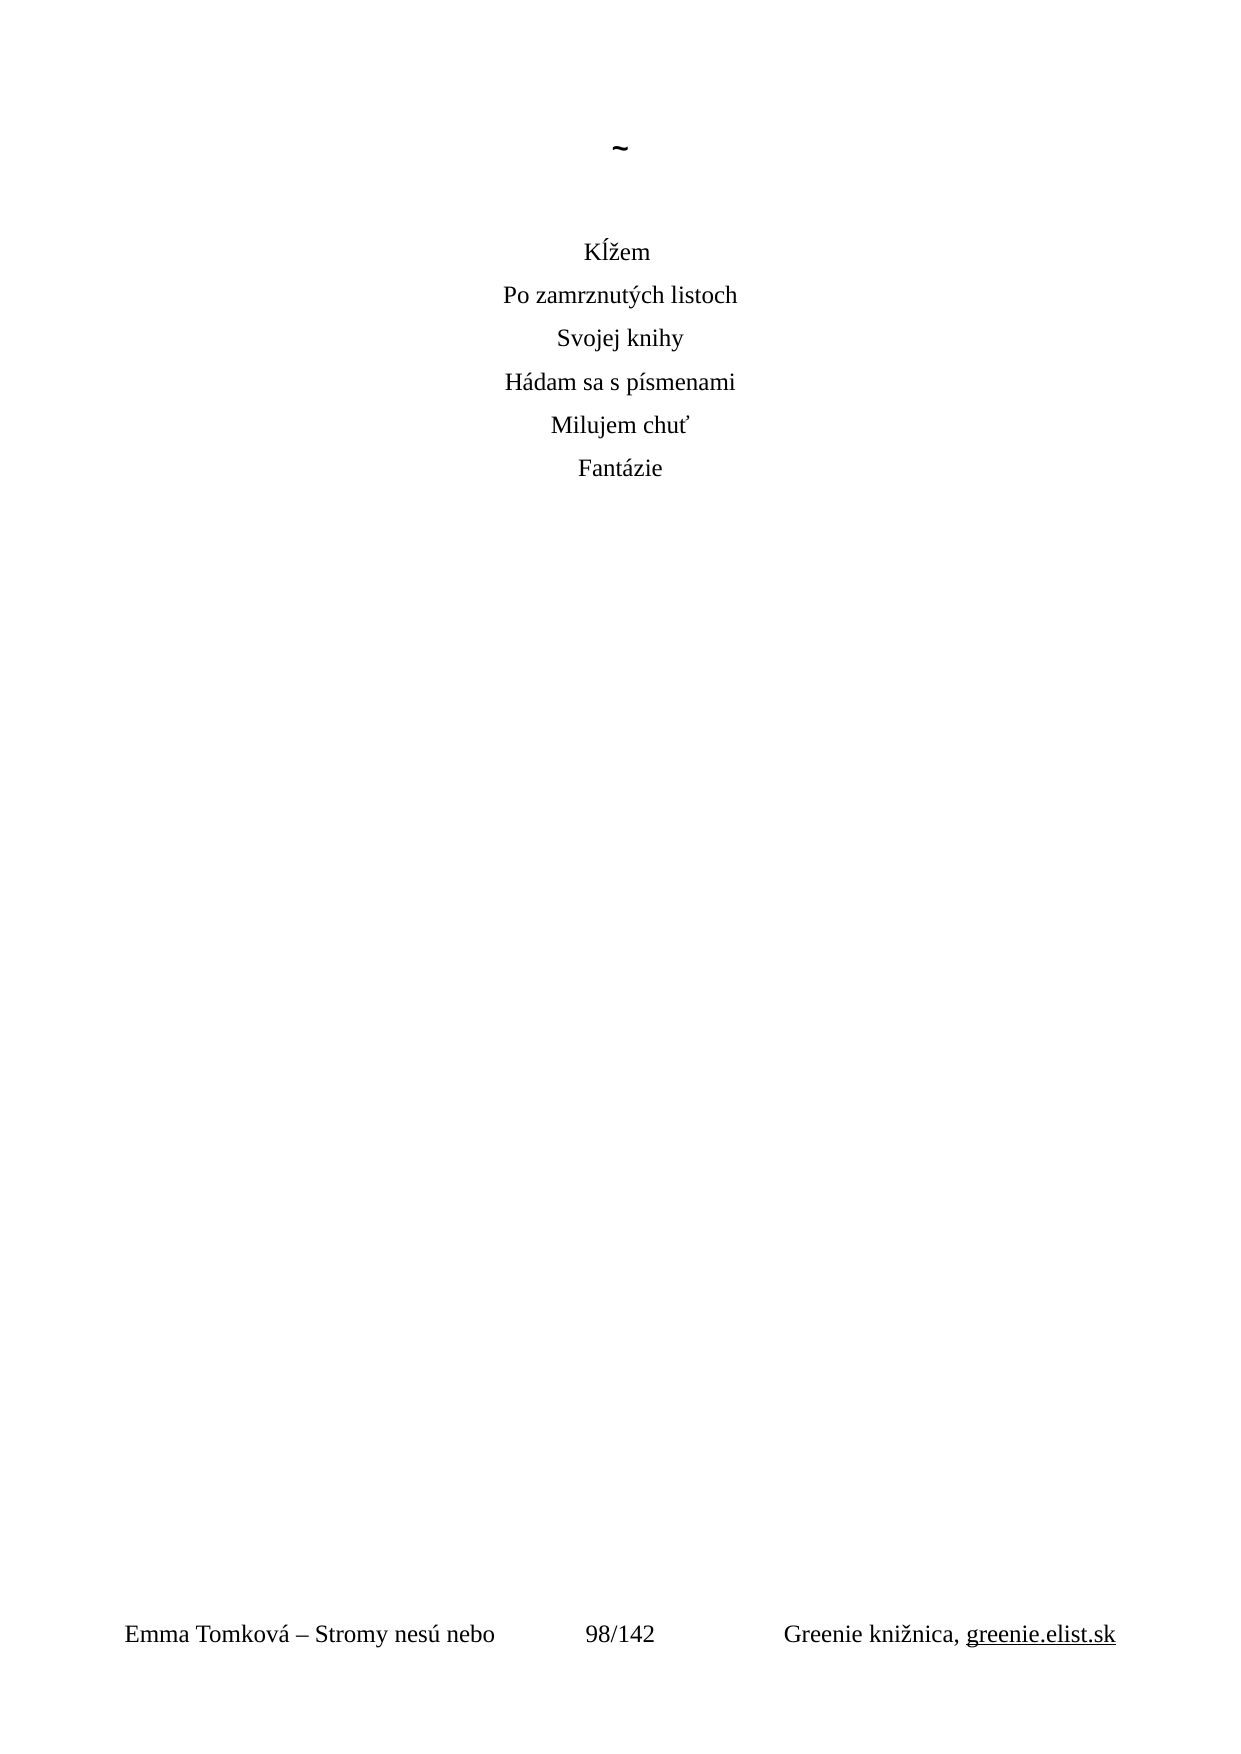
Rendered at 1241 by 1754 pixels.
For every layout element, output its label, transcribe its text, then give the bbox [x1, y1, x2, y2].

text Svojej knihy [106, 323, 1134, 352]
text Fantázie [106, 453, 1134, 482]
text Po zamrznutých listoch [106, 280, 1134, 309]
subtitle ~ [106, 131, 1134, 165]
text Hádam sa s písmenami [106, 367, 1134, 395]
text Kĺžem [106, 194, 1134, 266]
text Milujem chuť [106, 410, 1134, 438]
